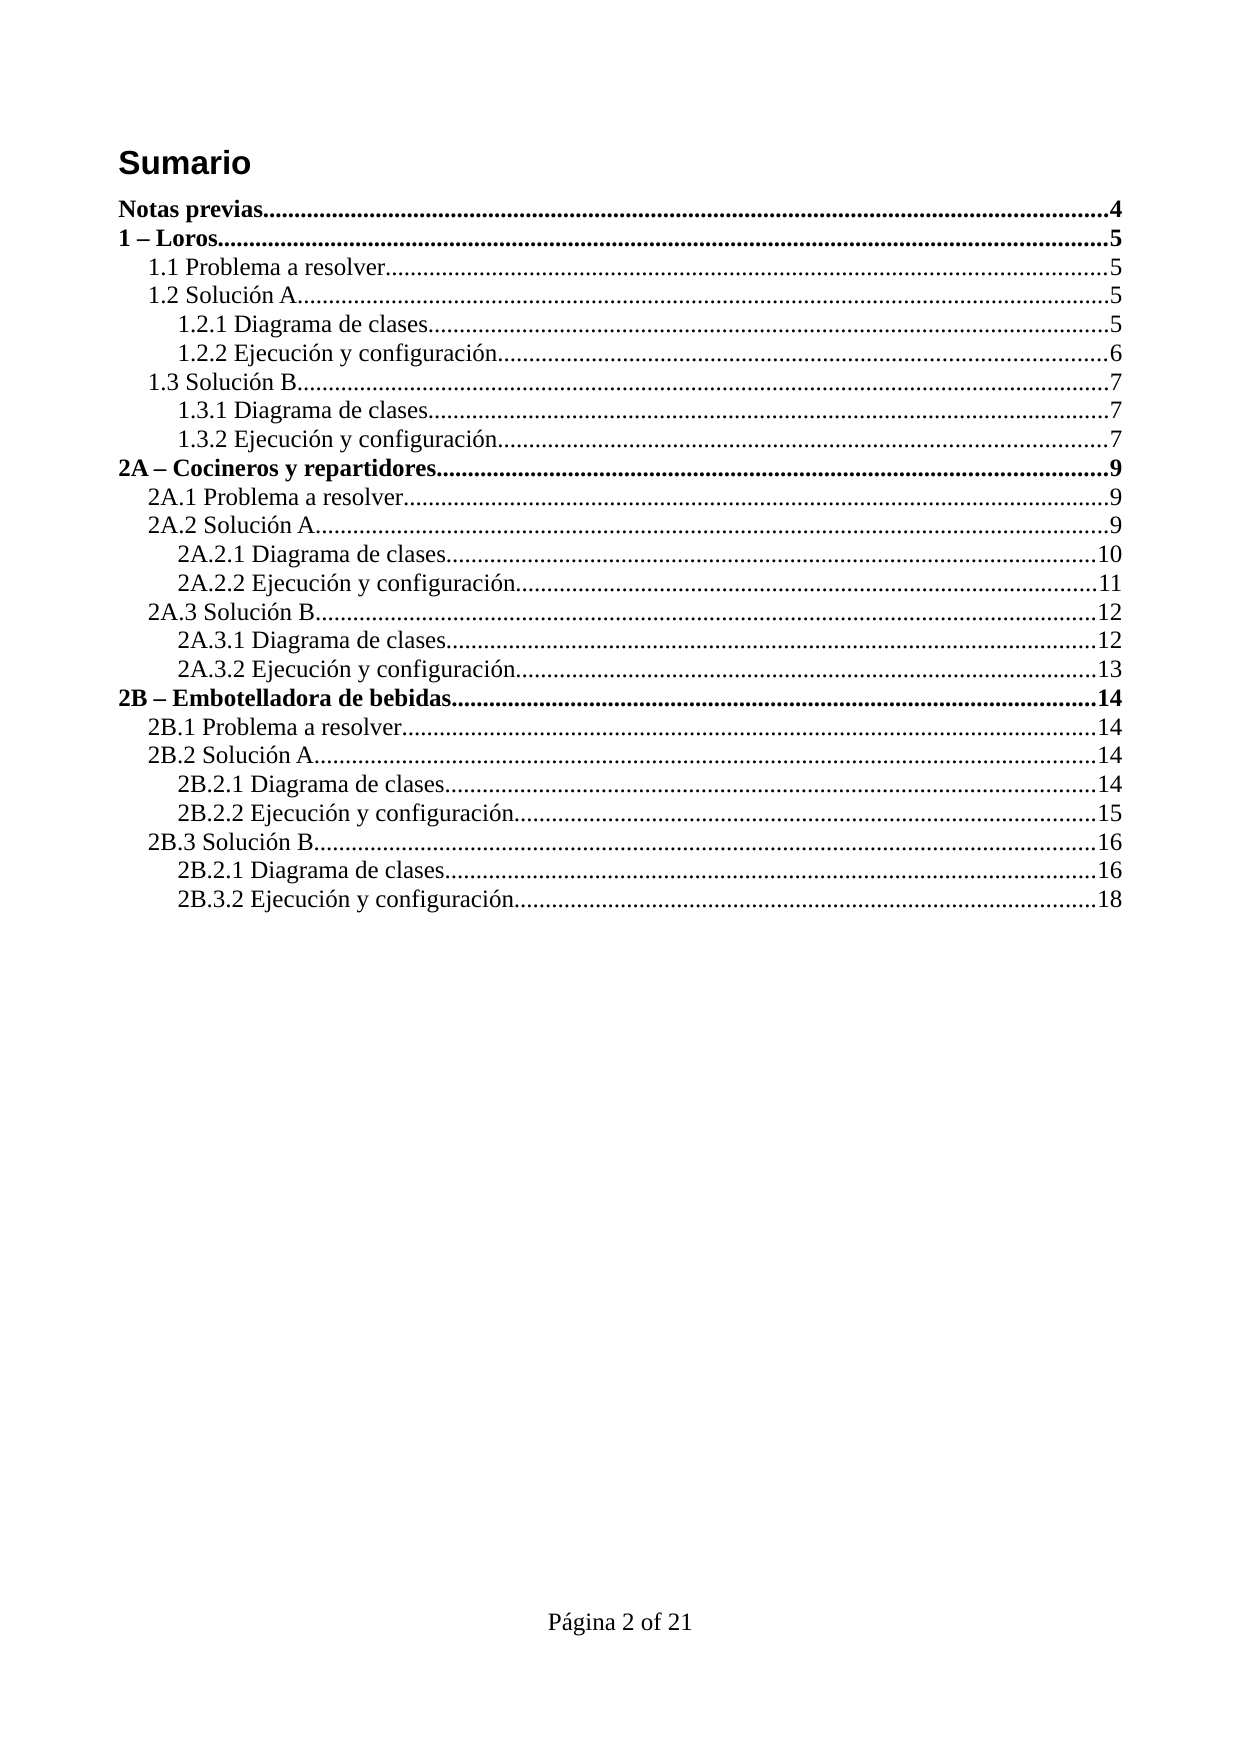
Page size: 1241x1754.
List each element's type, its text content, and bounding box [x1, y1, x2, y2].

text 1.3.1 Diagrama de clases 7 [177, 395, 1122, 424]
text 2B – Embotelladora de bebidas 14 [118, 683, 1122, 712]
text 1 – Loros 5 [118, 223, 1122, 252]
text 2A.2 Solución A 9 [148, 510, 1122, 539]
text 2A.2.1 Diagrama de clases 10 [177, 539, 1122, 568]
text 1.2.2 Ejecución y configuración 6 [177, 338, 1122, 367]
text 2A.3 Solución B 12 [148, 597, 1122, 625]
text 1.3.2 Ejecución y configuración 7 [177, 424, 1122, 453]
text 1.3 Solución B 7 [148, 367, 1122, 395]
text 1.2.1 Diagrama de clases 5 [177, 309, 1122, 338]
text 2B.2.1 Diagrama de clases 14 [177, 769, 1122, 798]
subtitle Sumario [118, 143, 1122, 182]
text 2B.2 Solución A 14 [148, 740, 1122, 769]
text 2A.3.2 Ejecución y configuración 13 [177, 654, 1122, 683]
text 1.2 Solución A 5 [148, 280, 1122, 309]
text 2A.1 Problema a resolver 9 [148, 482, 1122, 510]
text 2B.2.1 Diagrama de clases 16 [177, 855, 1122, 884]
text 2A.2.2 Ejecución y configuración 11 [177, 568, 1122, 597]
text 2B.1 Problema a resolver 14 [148, 712, 1122, 740]
text 2B.3.2 Ejecución y configuración 18 [177, 884, 1122, 913]
text 2B.3 Solución B 16 [148, 827, 1122, 855]
text 2B.2.2 Ejecución y configuración 15 [177, 798, 1122, 827]
text Notas previas 4 [118, 194, 1122, 223]
text 1.1 Problema a resolver 5 [148, 252, 1122, 280]
text 2A – Cocineros y repartidores 9 [118, 453, 1122, 482]
text 2A.3.1 Diagrama de clases 12 [177, 625, 1122, 654]
